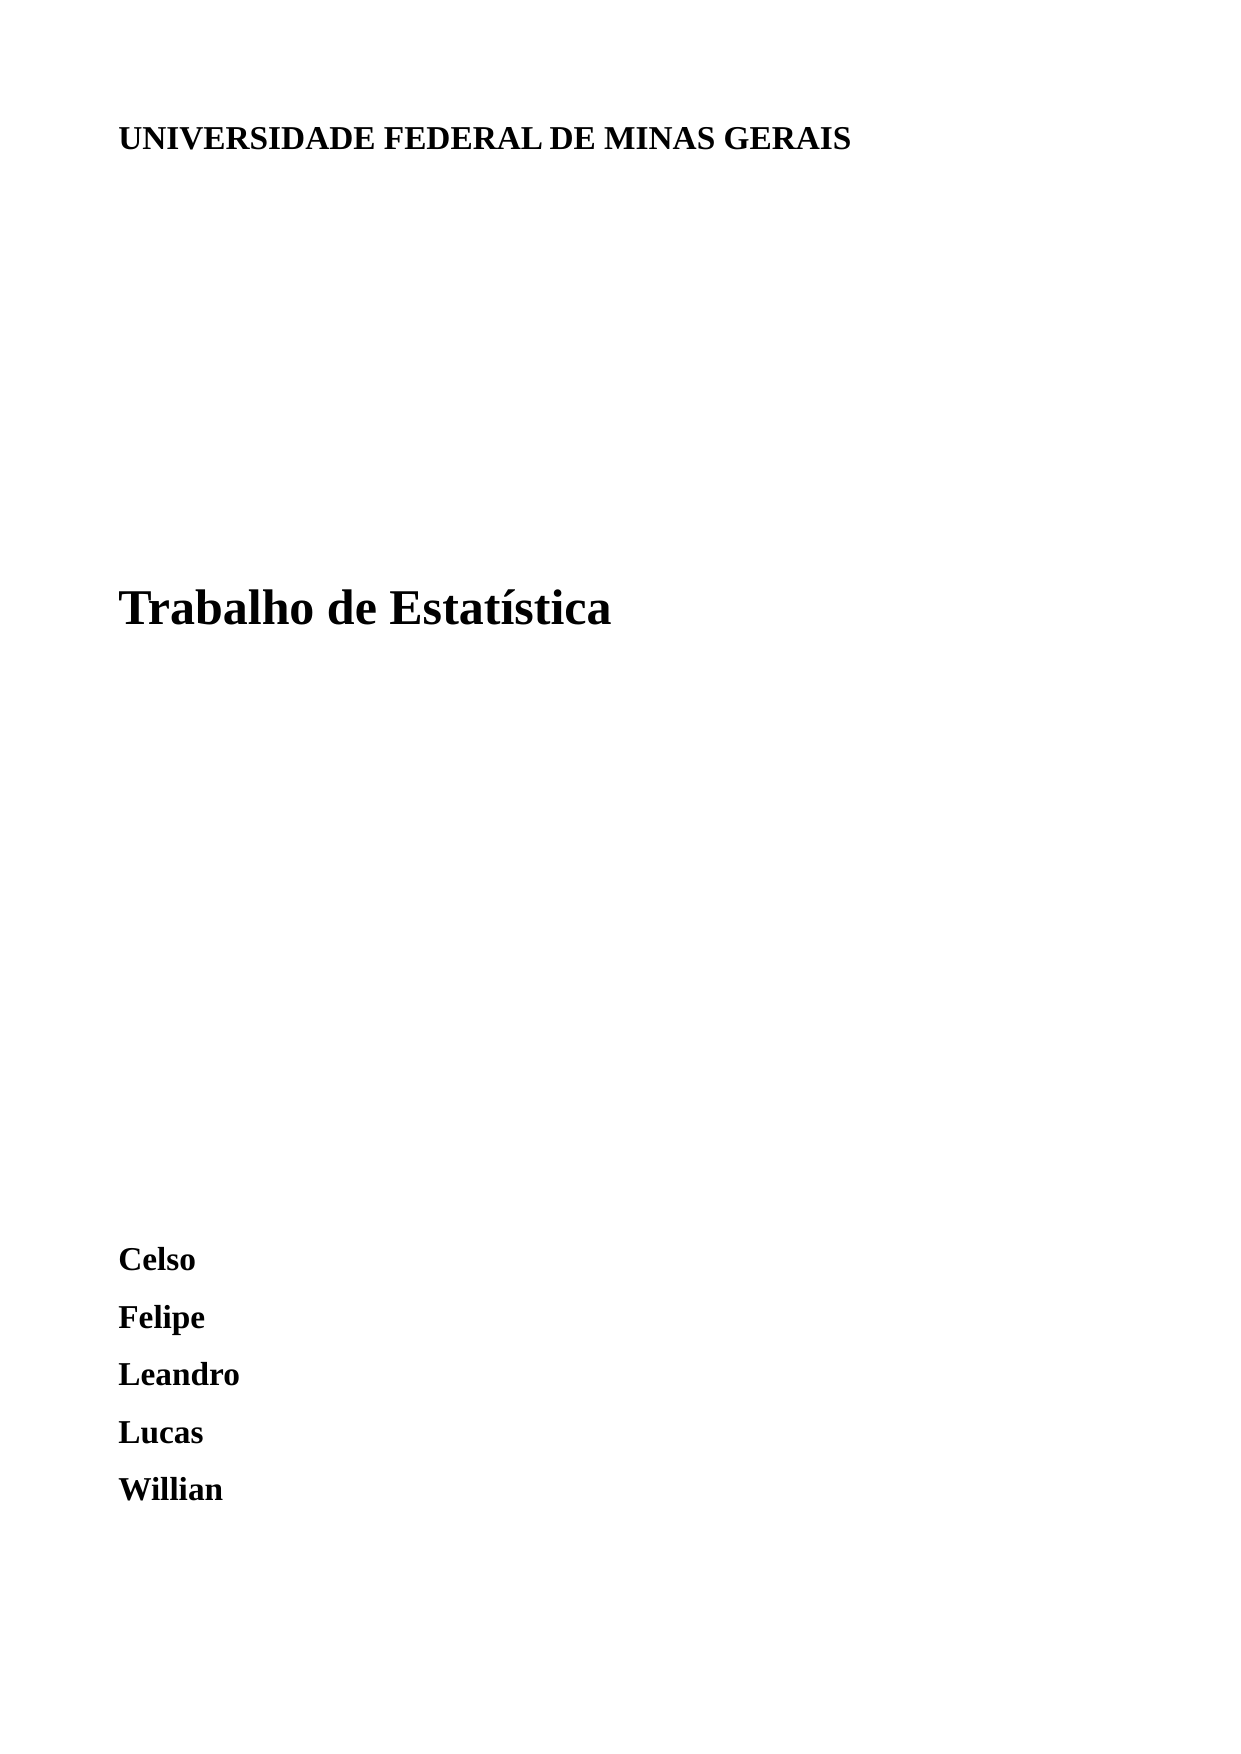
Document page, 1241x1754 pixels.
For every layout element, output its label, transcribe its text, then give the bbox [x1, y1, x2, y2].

text UNIVERSIDADE FEDERAL DE MINAS GERAIS [118, 118, 1122, 156]
text Leandro [118, 1354, 1122, 1393]
text Celso [118, 1239, 1122, 1278]
text Willian [118, 1469, 1122, 1508]
text Trabalho de Estatística [118, 578, 1122, 636]
text Felipe [118, 1297, 1122, 1335]
text Lucas [118, 1412, 1122, 1450]
